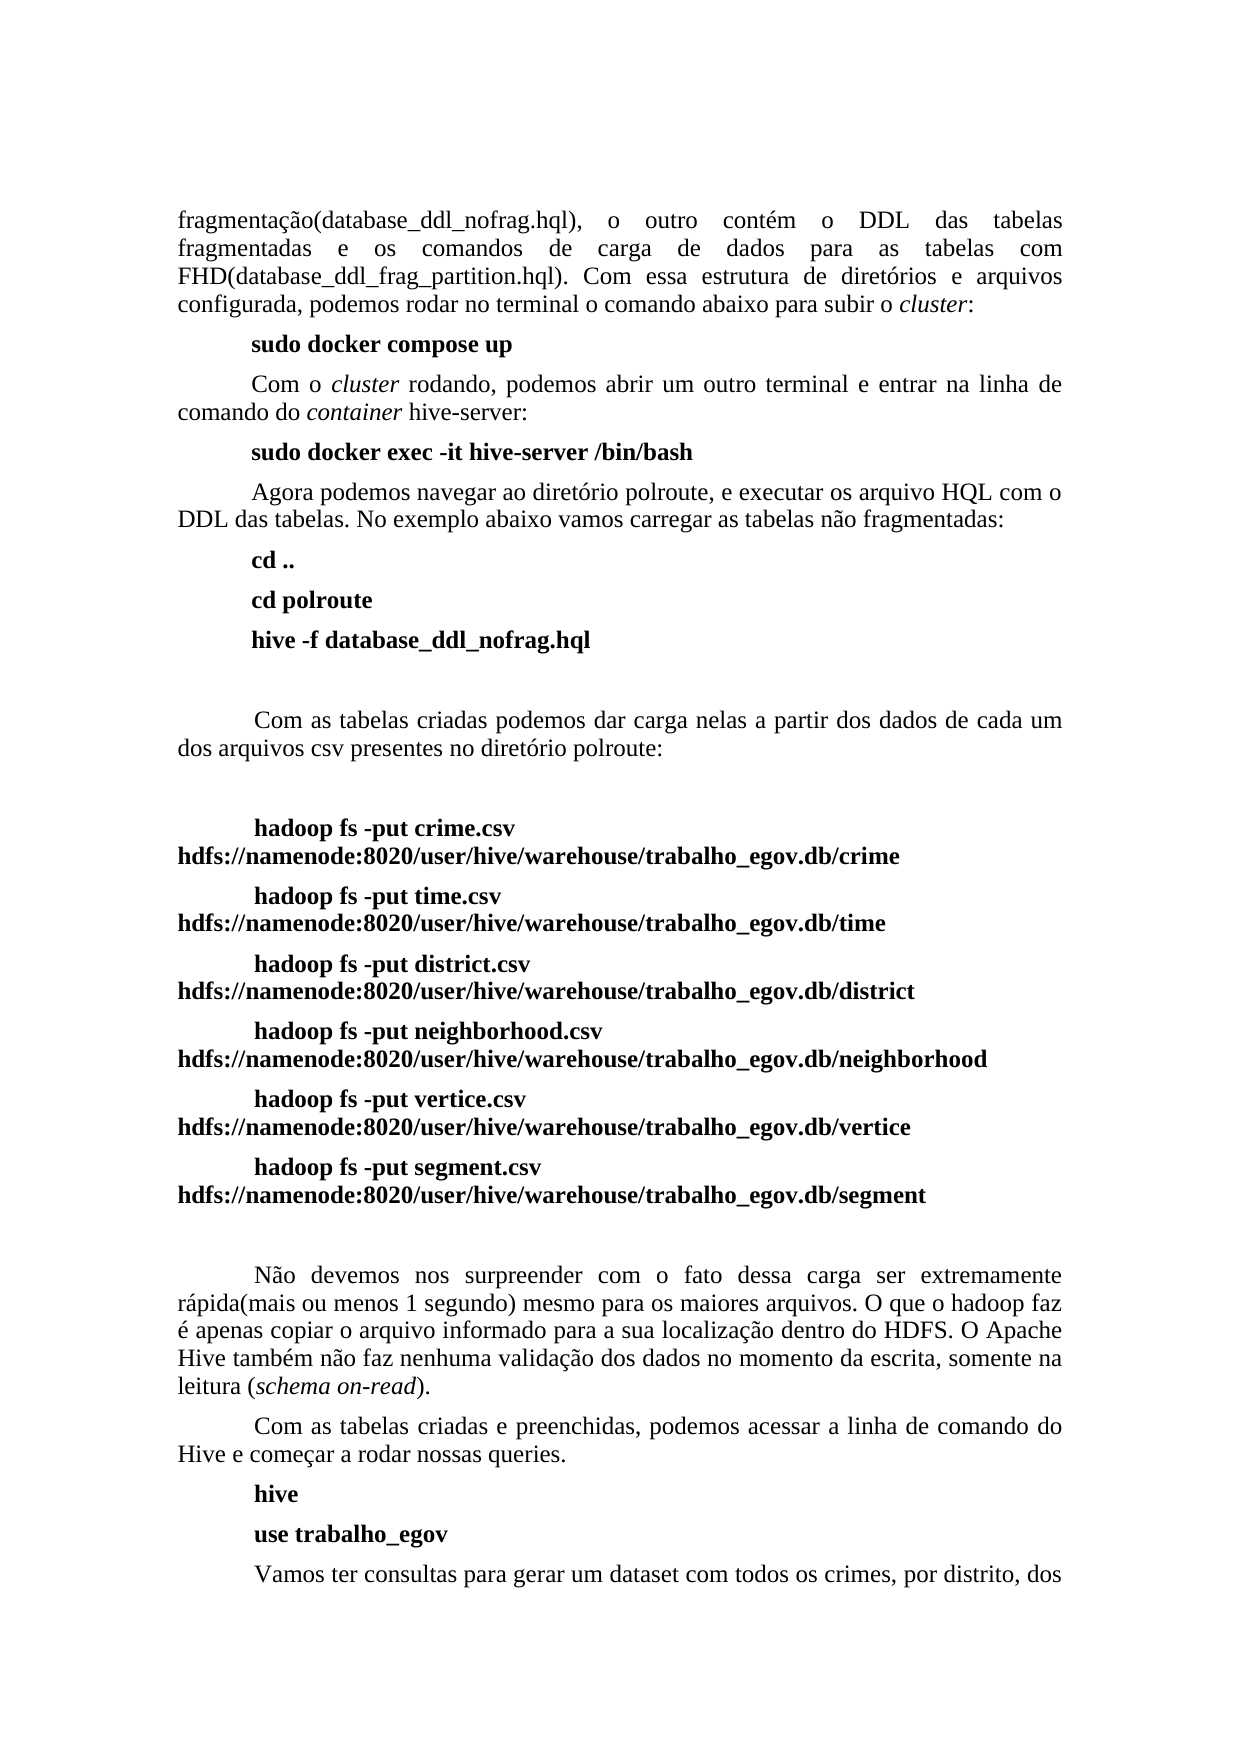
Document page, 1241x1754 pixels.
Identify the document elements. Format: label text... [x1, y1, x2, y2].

text sudo docker exec -it hive-server /bin/bash [177, 438, 1063, 466]
text hive -f database_ddl_nofrag.hql [177, 626, 1063, 654]
text hive [177, 1480, 1063, 1507]
text Com as tabelas criadas podemos dar carga nelas a partir dos dados de cada um dos arquivos csv presentes no diretório polroute: [177, 706, 1063, 762]
text use trabalho_egov [177, 1520, 1063, 1548]
text Agora podemos navegar ao diretório polroute, e executar os arquivo HQL com o DDL das tabelas. No exemplo abaixo vamos carregar as tabelas não fragmentadas: [177, 478, 1063, 533]
text Com o cluster rodando, podemos abrir um outro terminal e entrar na linha de comando do container hive-server: [177, 370, 1063, 425]
text hadoop fs -put district.csv hdfs://namenode:8020/user/hive/warehouse/trabalho_egov.db/district [177, 950, 1063, 1005]
text cd .. [177, 546, 1063, 573]
text hadoop fs -put crime.csv hdfs://namenode:8020/user/hive/warehouse/trabalho_egov.db/crime [177, 814, 1063, 869]
text Não devemos nos surpreender com o fato dessa carga ser extremamente rápida(mais ou menos 1 segundo) mesmo para os maiores arquivos. O que o hadoop faz é apenas copiar o arquivo informado para a sua localização dentro do HDFS. O Apache Hive também não faz nenhuma validação dos dados no momento da escrita, somente na leitura (schema on-read). [177, 1261, 1063, 1399]
text sudo docker compose up [177, 330, 1063, 358]
text hadoop fs -put time.csv hdfs://namenode:8020/user/hive/warehouse/trabalho_egov.db/time [177, 882, 1063, 937]
text Vamos ter consultas para gerar um dataset com todos os crimes, por distrito, dos [177, 1560, 1063, 1588]
text hadoop fs -put neighborhood.csv hdfs://namenode:8020/user/hive/warehouse/trabalho_egov.db/neighborhood [177, 1017, 1063, 1073]
text hadoop fs -put segment.csv hdfs://namenode:8020/user/hive/warehouse/trabalho_egov.db/segment [177, 1153, 1063, 1208]
text hadoop fs -put vertice.csv hdfs://namenode:8020/user/hive/warehouse/trabalho_egov.db/vertice [177, 1085, 1063, 1141]
text Com as tabelas criadas e preenchidas, podemos acessar a linha de comando do Hive e começar a rodar nossas queries. [177, 1412, 1063, 1467]
text cd polroute [177, 586, 1063, 613]
text fragmentação(database_ddl_nofrag.hql), o outro contém o DDL das tabelas fragmentadas e os comandos de carga de dados para as tabelas com FHD(database_ddl_frag_partition.hql). Com essa estrutura de diretórios e arquivos configurada, podemos rodar no terminal o comando abaixo para subir o cluster: [177, 207, 1063, 317]
